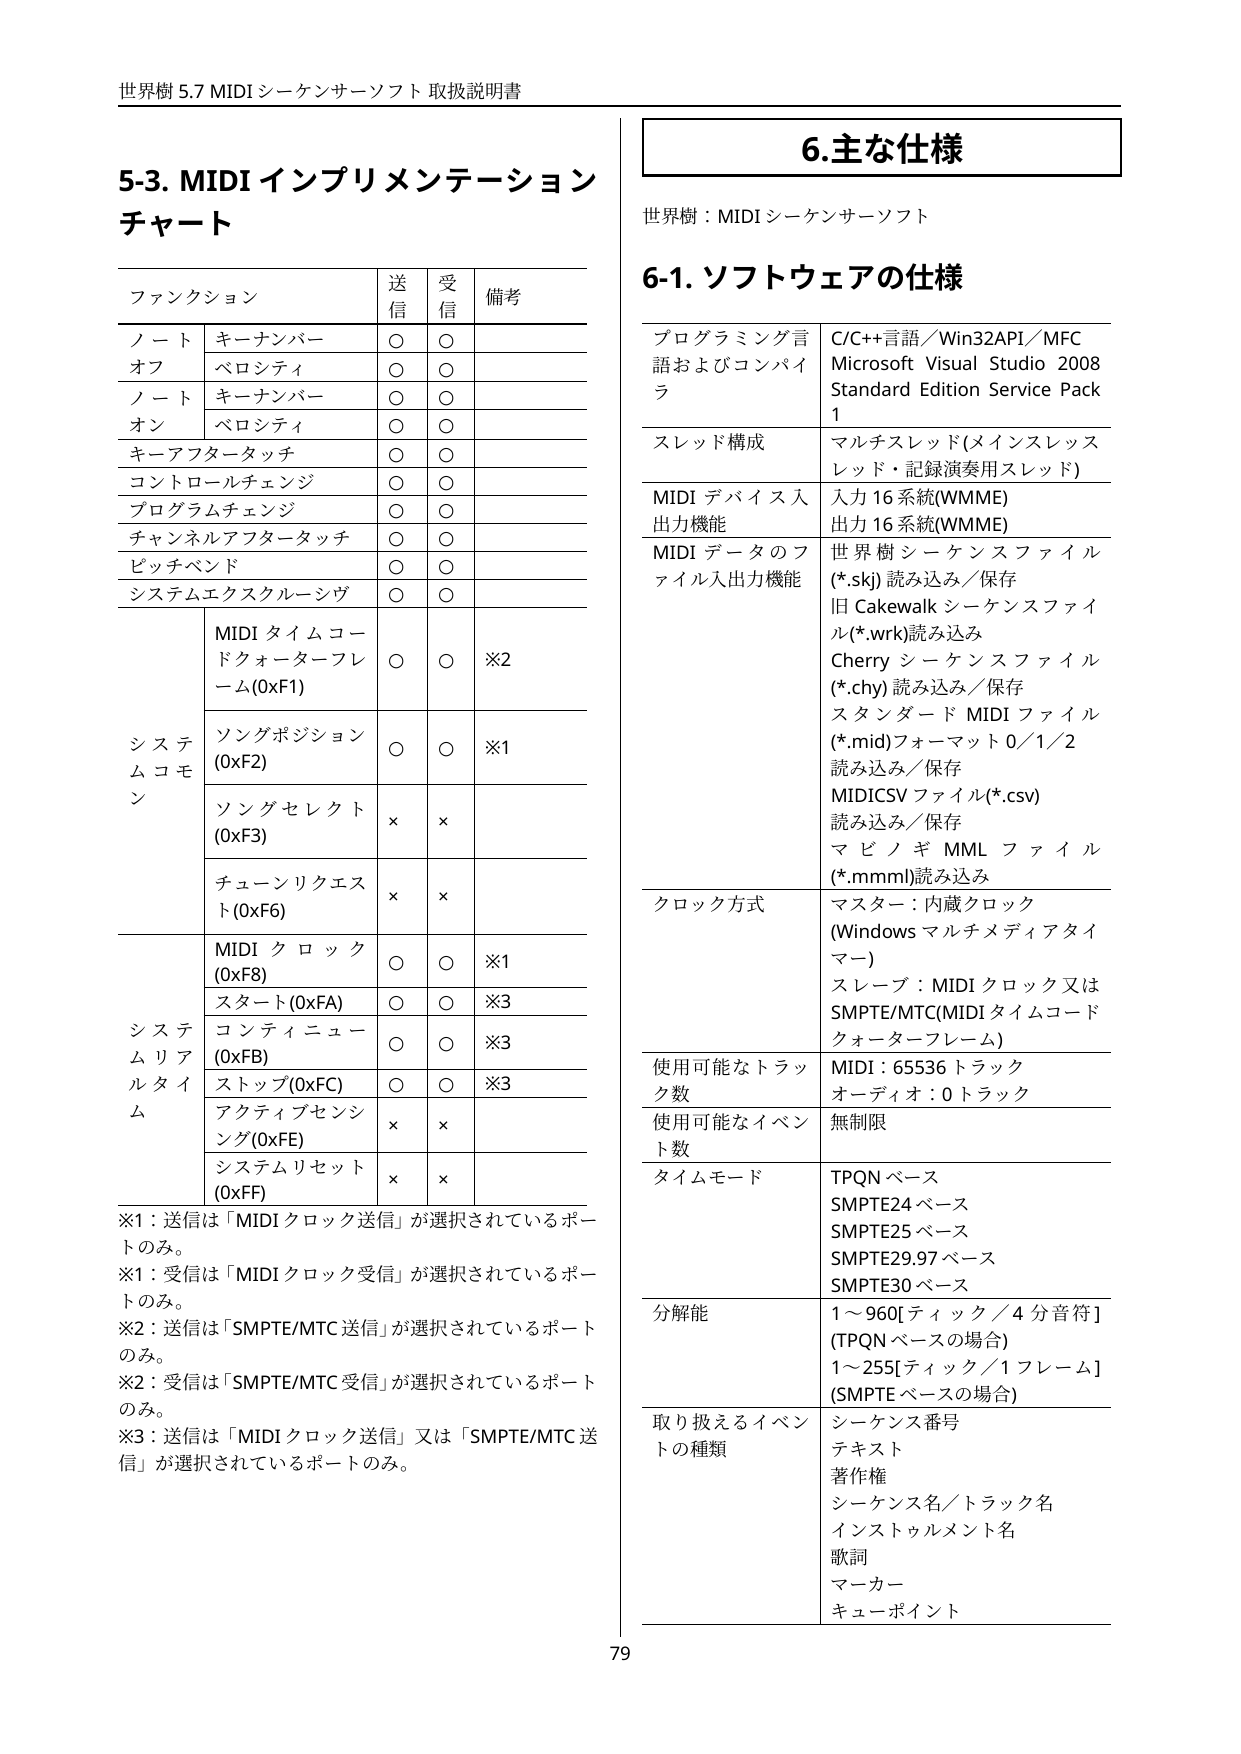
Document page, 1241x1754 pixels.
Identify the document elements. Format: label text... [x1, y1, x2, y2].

table_header プログラミング言語およびコンパイラ [642, 324, 820, 427]
subtitle 5-3. MIDIインプリメンテーションチャート [118, 158, 598, 242]
table_cell [475, 524, 587, 551]
table_cell ※3 [475, 1070, 587, 1097]
table_cell チューンリクエスト(0xF6) [205, 859, 377, 933]
table_cell ○ [428, 410, 474, 439]
table_header 送信 [378, 269, 427, 323]
table_cell ○ [428, 1070, 474, 1097]
table_header 備考 [475, 269, 587, 323]
table_cell × [428, 1153, 474, 1205]
table_cell [475, 468, 587, 495]
table_cell ○ [428, 353, 474, 381]
table_header ○ [378, 382, 427, 409]
table_header MIDIタイムコードクォーターフレーム(0xF1) [205, 608, 377, 709]
table_cell ○ [378, 440, 427, 467]
table_cell MIDIデバイス入出力機能 [642, 483, 820, 537]
table_header [475, 325, 587, 352]
table_cell タイムモード [642, 1163, 820, 1298]
table_cell [475, 440, 587, 467]
text ※2：受信は「SMPTE/MTC受信」が選択されているポートのみ。 [118, 1368, 598, 1422]
table_cell コンティニュー(0xFB) [205, 1016, 377, 1069]
table_header C/C++言語／Win32API／MFC Microsoft Visual Studio 2008 Standard Edition Service Pack 1 [821, 324, 1111, 427]
table_cell プログラムチェンジ [118, 496, 377, 523]
table_cell 使用可能なイベント数 [642, 1108, 820, 1162]
table_cell ソングポジション(0xF2) [205, 711, 377, 784]
table_cell MIDI：65536トラック オーディオ：0トラック [821, 1053, 1111, 1107]
table_cell ○ [428, 580, 474, 607]
table_cell アクティブセンシング(0xFE) [205, 1098, 377, 1152]
table_cell システムリセット(0xFF) [205, 1153, 377, 1205]
table_cell [475, 496, 587, 523]
table_header キーナンバー [205, 382, 377, 409]
table_cell ノートオン [118, 382, 204, 439]
table_cell ○ [378, 410, 427, 439]
table_header ○ [428, 325, 474, 352]
table_cell × [428, 859, 474, 933]
text ※3：送信は「MIDIクロック送信」又は「SMPTE/MTC送信」が選択されているポートのみ。 [118, 1422, 598, 1476]
table_cell システムコモン [118, 608, 204, 933]
table_header ○ [378, 608, 427, 709]
table_header ○ [428, 935, 474, 987]
table_cell [475, 353, 587, 381]
table_cell システムエクスクルーシヴ [118, 580, 377, 607]
table_cell マスター：内蔵クロック (Windowsマルチメディアタイマー) スレーブ：MIDIクロック又はSMPTE/MTC(MIDIタイムコードクォーターフレーム) [821, 890, 1111, 1052]
table_cell ○ [428, 524, 474, 551]
table_cell ※3 [475, 988, 587, 1015]
table_cell キーアフタータッチ [118, 440, 377, 467]
table_cell 無制限 [821, 1108, 1111, 1162]
table_cell ○ [428, 711, 474, 784]
table_cell クロック方式 [642, 890, 820, 1052]
table_header キーナンバー [205, 325, 377, 352]
text 世界樹：MIDIシーケンサーソフト [642, 202, 1122, 229]
table_header MIDIクロック(0xF8) [205, 935, 377, 987]
table_cell スタート(0xFA) [205, 988, 377, 1015]
table_header ○ [428, 608, 474, 709]
table_header ※2 [475, 608, 587, 709]
table_cell システムリアルタイム [118, 935, 204, 1205]
table_header ○ [378, 325, 427, 352]
table_cell ○ [378, 524, 427, 551]
table_cell ○ [378, 552, 427, 579]
table_cell ピッチベンド [118, 552, 377, 579]
table_cell 1～960[ティック／4分音符](TPQNベースの場合) 1～255[ティック／1フレーム](SMPTEベースの場合) [821, 1299, 1111, 1407]
table_cell ○ [378, 468, 427, 495]
text ※1：送信は「MIDIクロック送信」が選択されているポートのみ。 [118, 1206, 598, 1260]
table_cell コントロールチェンジ [118, 468, 377, 495]
table_cell ストップ(0xFC) [205, 1070, 377, 1097]
table_cell MIDIデータのファイル入出力機能 [642, 538, 820, 889]
subtitle 6-1. ソフトウェアの仕様 [642, 254, 1122, 297]
table_header [475, 382, 587, 409]
table_cell ※3 [475, 1016, 587, 1069]
table_cell ○ [378, 711, 427, 784]
table_header ○ [428, 382, 474, 409]
table_cell 取り扱えるイベントの種類 [642, 1408, 820, 1623]
table_cell ベロシティ [205, 353, 377, 381]
table_cell ○ [428, 1016, 474, 1069]
table_cell [475, 1153, 587, 1205]
table_cell ○ [428, 552, 474, 579]
table_header 受信 [428, 269, 474, 323]
table_cell ○ [378, 1070, 427, 1097]
table_cell × [378, 1153, 427, 1205]
text ※1：受信は「MIDIクロック受信」が選択されているポートのみ。 [118, 1260, 598, 1314]
table_cell ○ [378, 496, 427, 523]
table_cell シーケンス番号 テキスト 著作権 シーケンス名／トラック名 インストゥルメント名 歌詞 マーカー キューポイント [821, 1408, 1111, 1623]
table_cell ○ [378, 1016, 427, 1069]
table_cell ○ [428, 468, 474, 495]
table_cell チャンネルアフタータッチ [118, 524, 377, 551]
table_cell 分解能 [642, 1299, 820, 1407]
table_cell × [428, 1098, 474, 1152]
table_cell [475, 785, 587, 858]
table_cell × [378, 859, 427, 933]
table_cell ノートオフ [118, 325, 204, 381]
table_cell × [378, 1098, 427, 1152]
table_cell ○ [378, 353, 427, 381]
table_cell ○ [428, 496, 474, 523]
table_cell マルチスレッド(メインスレッスレッド・記録演奏用スレッド) [821, 428, 1111, 482]
table_cell ○ [378, 988, 427, 1015]
table_cell [475, 580, 587, 607]
table_cell 世界樹シーケンスファイル(*.skj) 読み込み／保存 旧Cakewalkシーケンスファイル(*.wrk)読み込み Cherryシーケンスファイル(*.chy) 読み込み／保存 スタンダードMIDIファイル(*.mid)フォーマット0／1／2 読み込み／保存 MIDICSVファイル(*.csv) 読み込み／保存 マビノギMMLファイル(*.mmml)読み込み [821, 538, 1111, 889]
table_cell ○ [378, 580, 427, 607]
table_cell [475, 552, 587, 579]
table_cell 使用可能なトラック数 [642, 1053, 820, 1107]
table_header ※1 [475, 935, 587, 987]
table_cell [475, 1098, 587, 1152]
table_cell スレッド構成 [642, 428, 820, 482]
table_cell × [428, 785, 474, 858]
table_header ファンクション [118, 269, 377, 323]
table_cell ソングセレクト(0xF3) [205, 785, 377, 858]
table_cell × [378, 785, 427, 858]
table_cell ○ [428, 440, 474, 467]
subtitle 6.主な仕様 [644, 120, 1120, 174]
table_cell [475, 410, 587, 439]
text ※2：送信は「SMPTE/MTC送信」が選択されているポートのみ。 [118, 1314, 598, 1368]
table_cell TPQNベース SMPTE24ベース SMPTE25ベース SMPTE29.97ベース SMPTE30ベース [821, 1163, 1111, 1298]
table_cell ※1 [475, 711, 587, 784]
table_header ○ [378, 935, 427, 987]
table_cell [475, 859, 587, 933]
table_cell ベロシティ [205, 410, 377, 439]
table_cell 入力16系統(WMME) 出力16系統(WMME) [821, 483, 1111, 537]
table_cell ○ [428, 988, 474, 1015]
